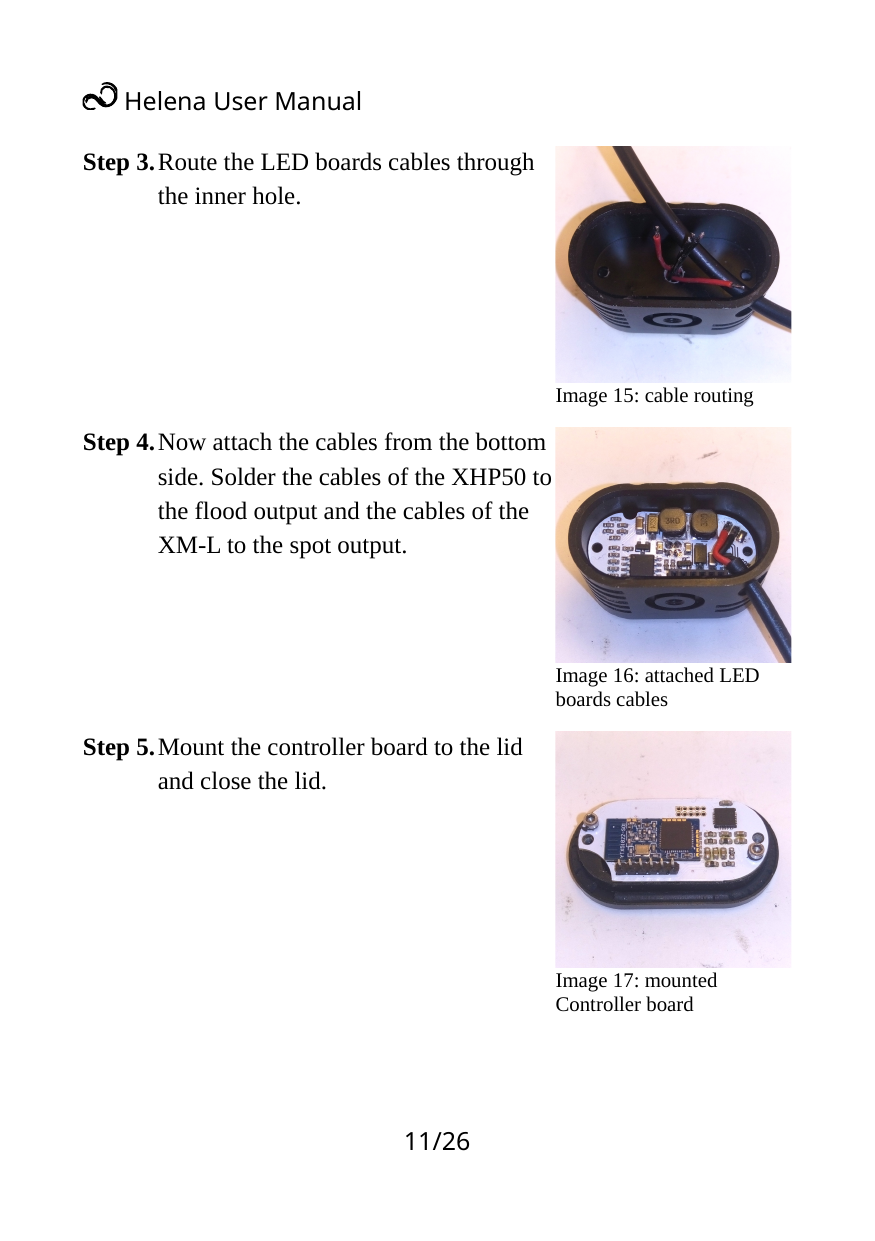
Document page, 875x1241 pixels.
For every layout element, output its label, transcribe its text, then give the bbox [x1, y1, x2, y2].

picture [555, 427, 792, 663]
list Mount the controller board to the lid and close the lid. [83, 732, 555, 1016]
picture [555, 731, 792, 968]
list Image 17: mounted Controller board [555, 968, 791, 1016]
list Route the LED boards cables through the inner hole. [83, 147, 555, 407]
list Image 16: attached LED boards cables [555, 663, 791, 711]
list Image 15: cable routing [555, 383, 791, 407]
picture [555, 146, 792, 383]
list Now attach the cables from the bottom side. Solder the cables of the XHP50 to the flood output and the cables of the XM-L to the spot output. [83, 427, 555, 711]
